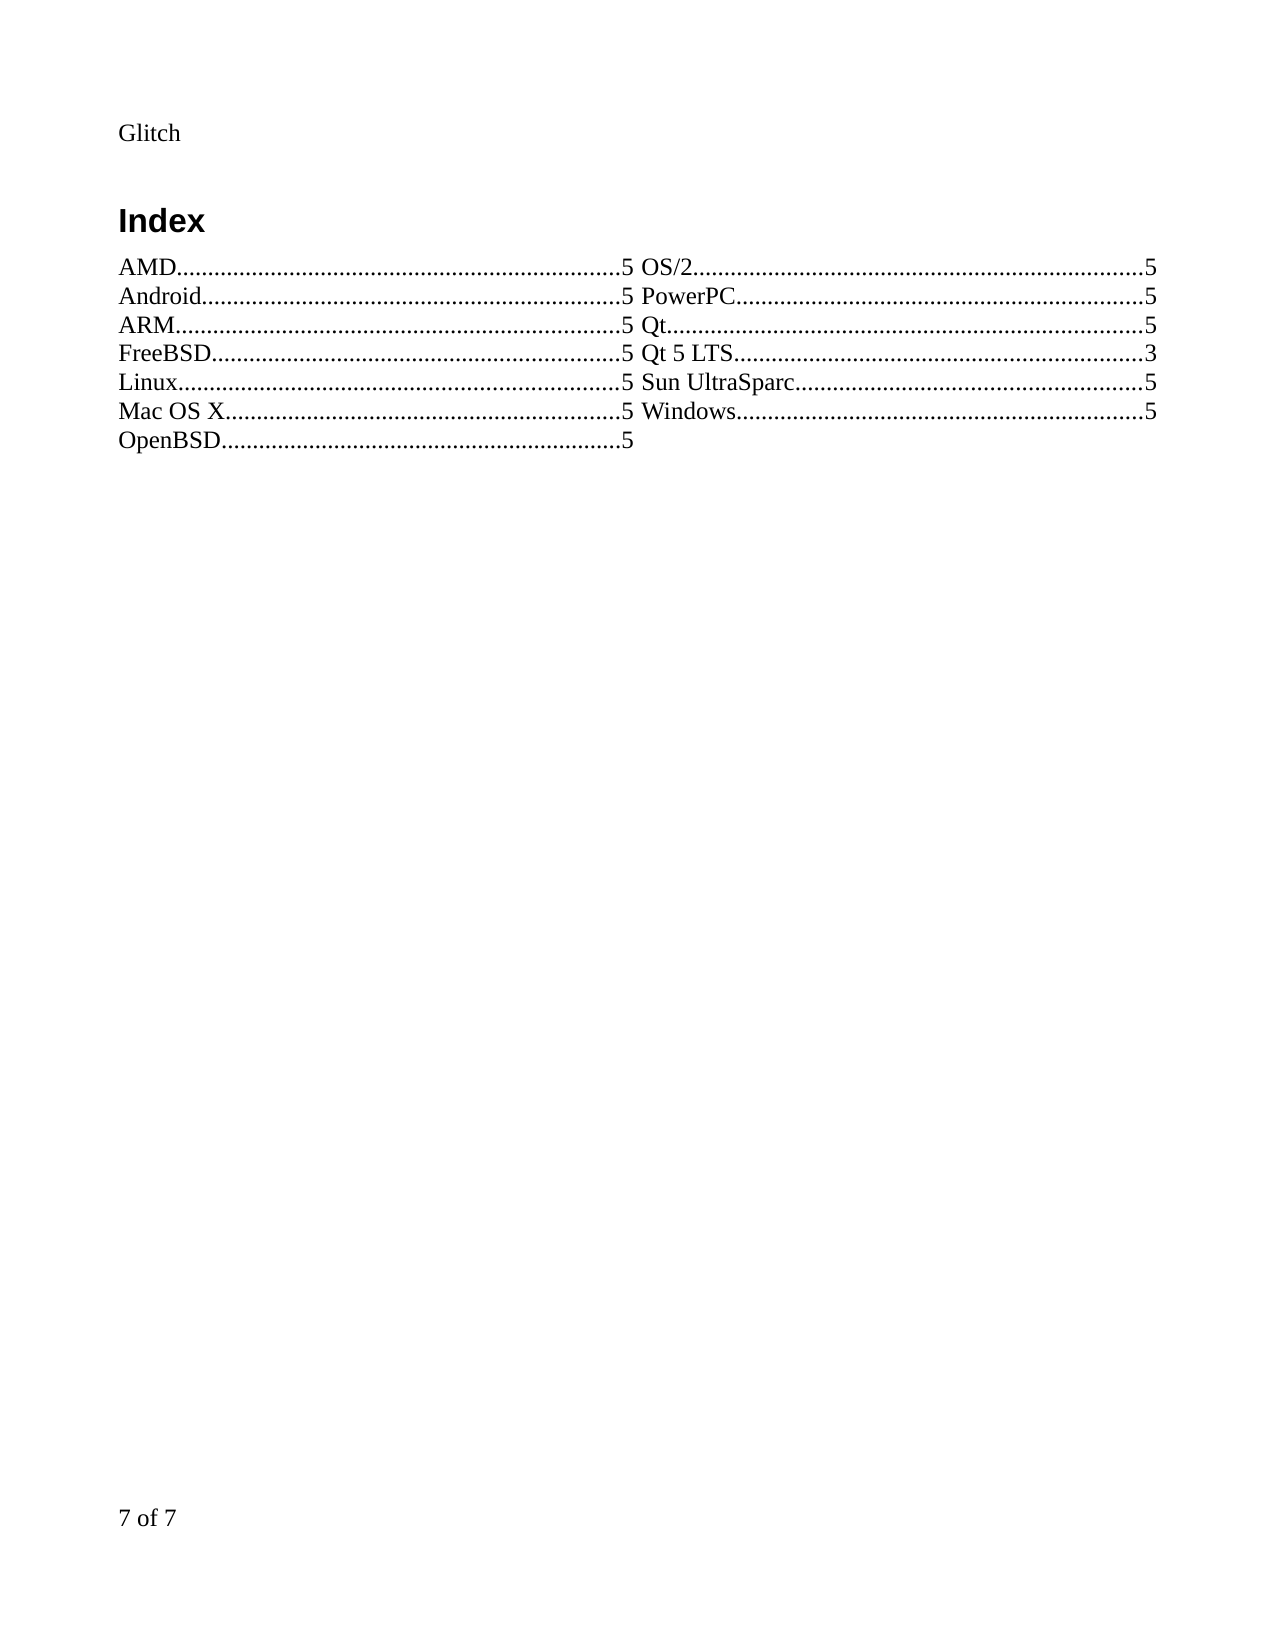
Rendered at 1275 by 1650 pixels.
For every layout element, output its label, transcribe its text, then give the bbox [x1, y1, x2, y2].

text FreeBSD 5 [118, 338, 634, 367]
text Sun UltraSparc 5 [641, 367, 1157, 396]
text OS/2 5 [641, 252, 1157, 281]
text Android 5 [118, 281, 634, 310]
text Qt 5 LTS 3 [641, 338, 1157, 367]
text Mac OS X 5 [118, 396, 634, 425]
text AMD 5 [118, 252, 634, 281]
text Linux 5 [118, 367, 634, 396]
text PowerPC 5 [641, 281, 1157, 310]
text OpenBSD 5 [118, 425, 634, 453]
text Windows 5 [641, 396, 1157, 425]
text Qt 5 [641, 310, 1157, 338]
text ARM 5 [118, 310, 634, 338]
subtitle Index [118, 201, 1157, 240]
